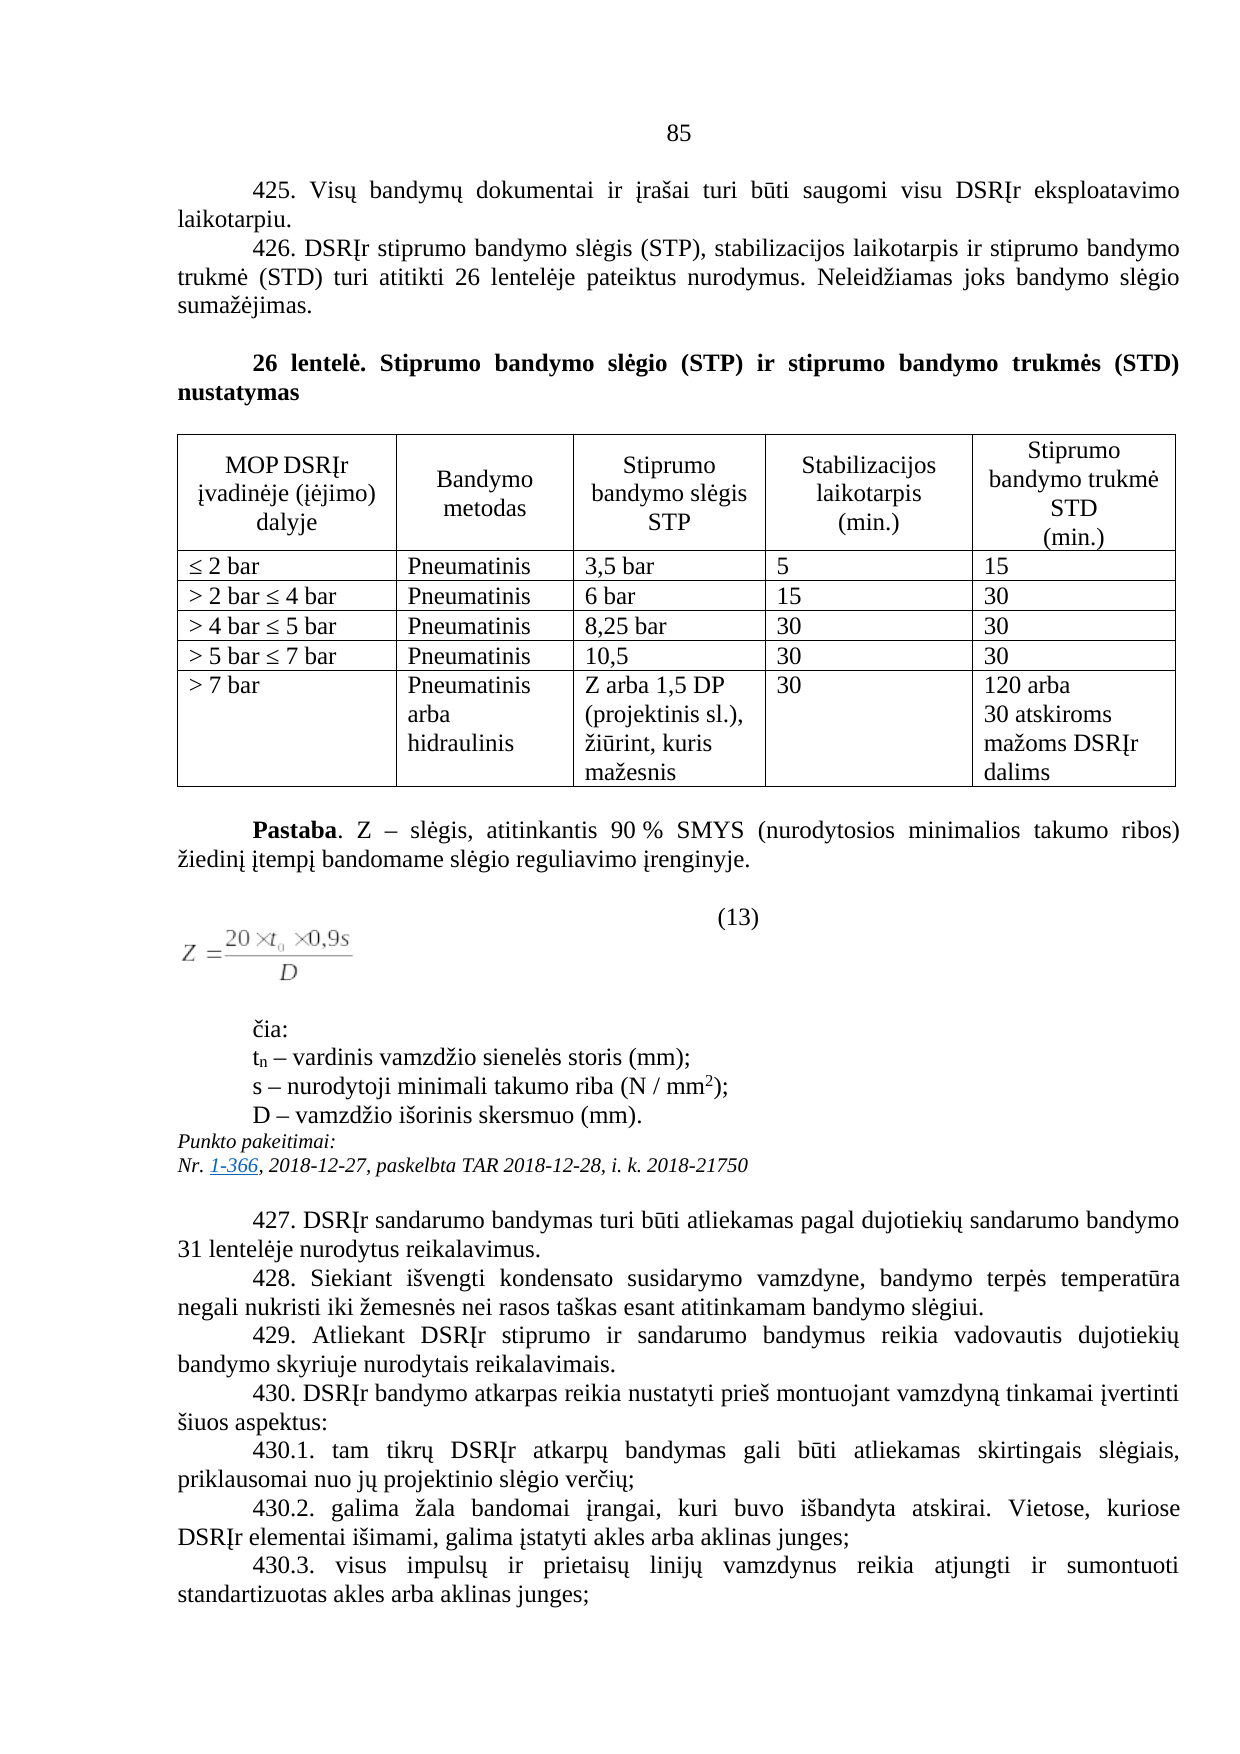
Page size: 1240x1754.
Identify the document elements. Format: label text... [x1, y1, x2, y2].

text 426. DSRĮr stiprumo bandymo slėgis (STP), stabilizacijos laikotarpis ir stiprumo bandymo trukmė (STD) turi atitikti 26 lentelėje pateiktus nurodymus. Neleidžiamas joks bandymo slėgio sumažėjimas. [177, 233, 1181, 319]
text 425. Visų bandymų dokumentai ir įrašai turi būti saugomi visu DSRĮr eksploatavimo laikotarpiu. [177, 176, 1181, 233]
text 427. DSRĮr sandarumo bandymas turi būti atliekamas pagal dujotiekių sandarumo bandymo 31 lentelėje nurodytus reikalavimus. [177, 1206, 1181, 1263]
table_cell 30 [766, 671, 972, 786]
table_header Stiprumo bandymo slėgis STP [574, 435, 765, 550]
table_cell 15 [973, 551, 1175, 580]
table_cell Pneumatinis [397, 581, 573, 610]
table_cell 30 [766, 611, 972, 640]
text 430.3. visus impulsų ir prietaisų linijų vamzdynus reikia atjungti ir sumontuoti standartizuotas akles arba aklinas junges; [177, 1551, 1181, 1608]
text D – vamzdžio išorinis skersmuo (mm). [177, 1100, 1181, 1129]
table_cell > 5 bar ≤ 7 bar [178, 641, 396, 669]
text Punkto pakeitimai: [177, 1129, 1181, 1153]
text 430. DSRĮr bandymo atkarpas reikia nustatyti prieš montuojant vamzdyną tinkamai įvertinti šiuos aspektus: [177, 1378, 1181, 1436]
text s – nurodytoji minimali takumo riba (N / mm2); [177, 1071, 1181, 1100]
table_cell 8,25 bar [574, 611, 765, 640]
table_header Bandymo metodas [397, 435, 573, 550]
table_cell 30 [973, 611, 1175, 640]
table_cell ≤ 2 bar [178, 551, 396, 580]
text Nr. 1-366, 2018-12-27, paskelbta TAR 2018-12-28, i. k. 2018-21750 [177, 1153, 1181, 1177]
table_cell 120 arba 30 atskiroms mažoms DSRĮr dalims [973, 671, 1175, 786]
text 429. Atliekant DSRĮr stiprumo ir sandarumo bandymus reikia vadovautis dujotiekių bandymo skyriuje nurodytais reikalavimais. [177, 1321, 1181, 1378]
text čia: [177, 1014, 1181, 1042]
table_cell > 2 bar ≤ 4 bar [178, 581, 396, 610]
table_cell Pneumatinis arba hidraulinis [397, 671, 573, 786]
table_cell 5 [766, 551, 972, 580]
table_cell > 7 bar [178, 671, 396, 786]
text 430.2. galima žala bandomai įrangai, kuri buvo išbandyta atskirai. Vietose, kuriose DSRĮr elementai išimami, galima įstatyti akles arba aklinas junges; [177, 1493, 1181, 1551]
text 430.1. tam tikrų DSRĮr atkarpų bandymas gali būti atliekamas skirtingais slėgiais, priklausomai nuo jų projektinio slėgio verčių; [177, 1436, 1181, 1493]
table_header MOP DSRĮr įvadinėje (įėjimo) dalyje [178, 435, 396, 550]
table_cell Pneumatinis [397, 641, 573, 669]
table_cell 30 [973, 581, 1175, 610]
table_cell > 4 bar ≤ 5 bar [178, 611, 396, 640]
table_cell 3,5 bar [574, 551, 765, 580]
table_cell 6 bar [574, 581, 765, 610]
table_header Stabilizacijos laikotarpis (min.) [766, 435, 972, 550]
table_cell Pneumatinis [397, 551, 573, 580]
table_cell 15 [766, 581, 972, 610]
table_header Stiprumo bandymo trukmė STD (min.) [973, 435, 1175, 550]
text tn – vardinis vamzdžio sienelės storis (mm); [177, 1042, 1181, 1071]
text Pastaba. Z – slėgis, atitinkantis 90 % SMYS (nurodytosios minimalios takumo ribos) žiedinį įtempį bandomame slėgio reguliavimo įrenginyje. [177, 815, 1181, 873]
text 26 lentelė. Stiprumo bandymo slėgio (STP) ir stiprumo bandymo trukmės (STD) nustatymas [177, 348, 1181, 406]
table_cell 30 [973, 641, 1175, 669]
table_cell Z arba 1,5 DP (projektinis sl.), žiūrint, kuris mažesnis [574, 671, 765, 786]
text 428. Siekiant išvengti kondensato susidarymo vamzdyne, bandymo terpės temperatūra negali nukristi iki žemesnės nei rasos taškas esant atitinkamam bandymo slėgiui. [177, 1263, 1181, 1321]
text (13) [177, 902, 1181, 985]
table_cell 30 [766, 641, 972, 669]
table_cell Pneumatinis [397, 611, 573, 640]
table_cell 10,5 [574, 641, 765, 669]
